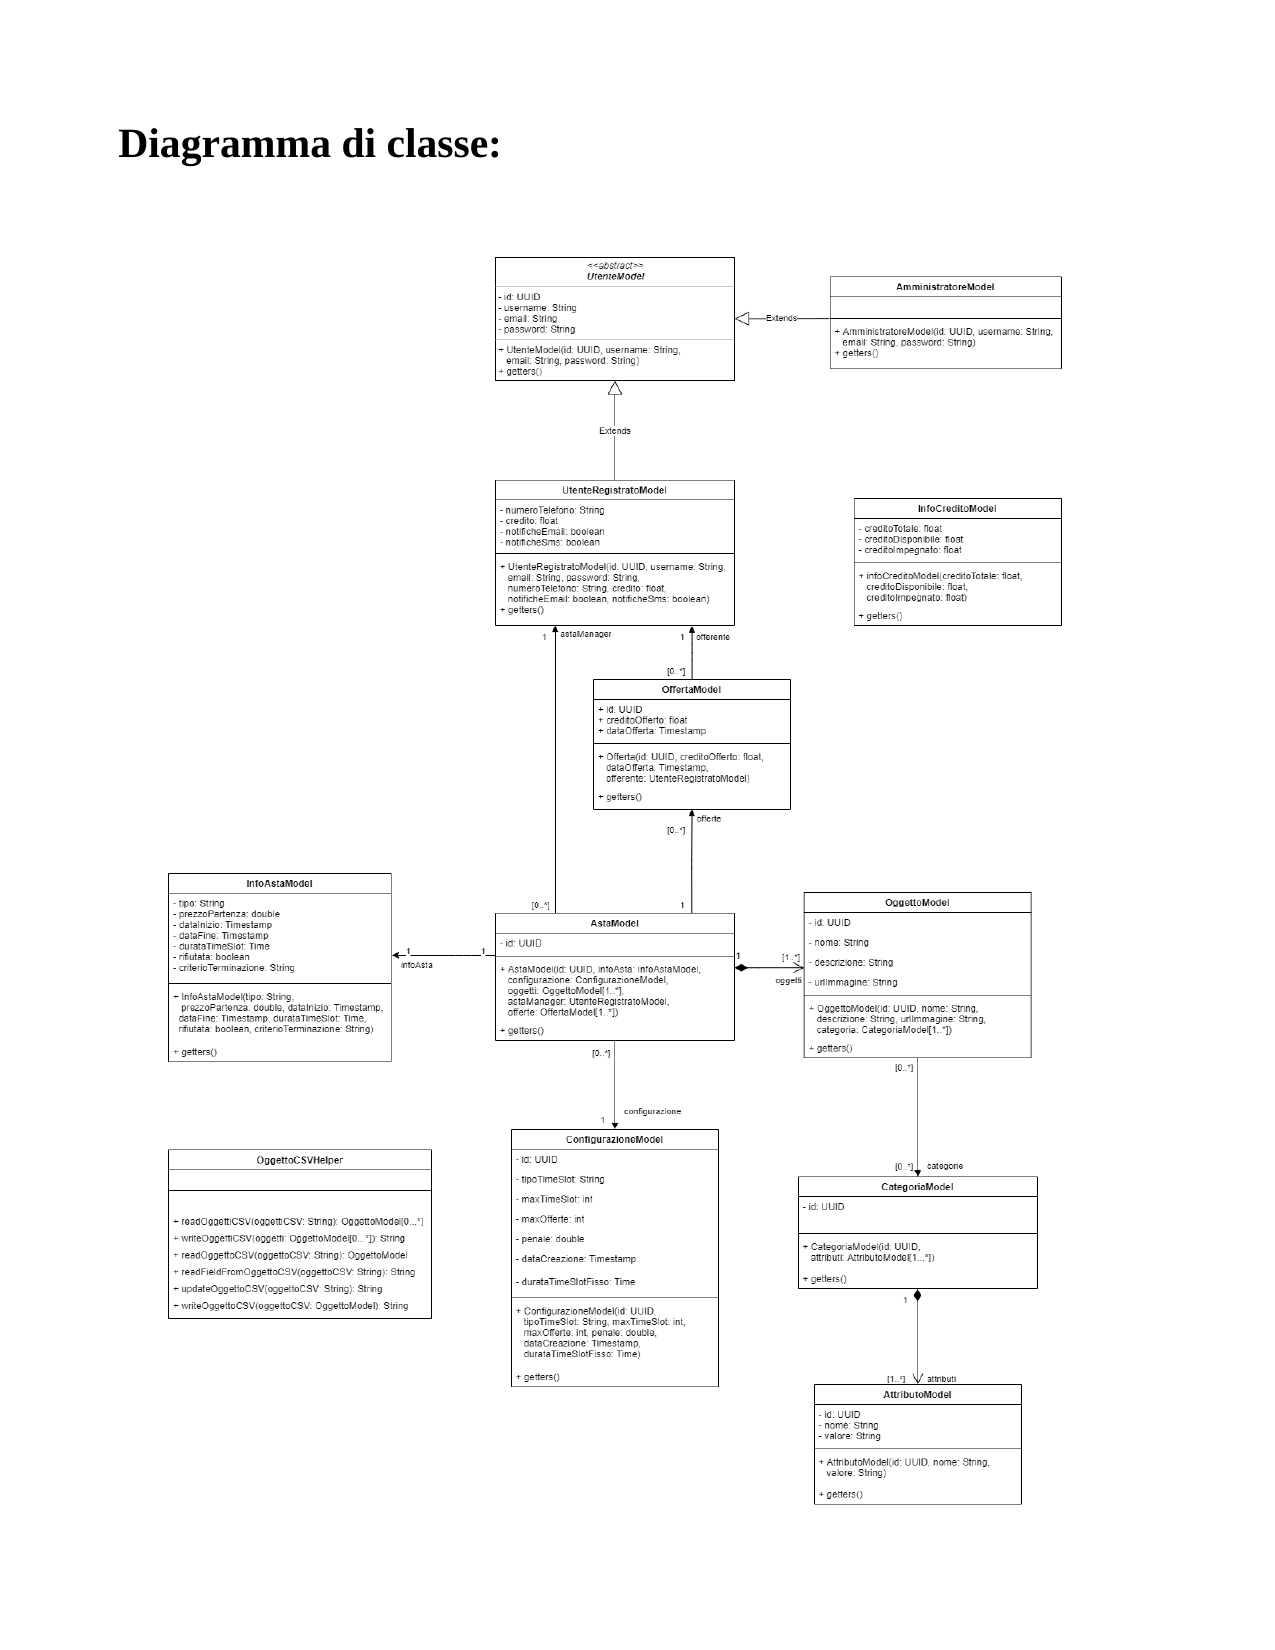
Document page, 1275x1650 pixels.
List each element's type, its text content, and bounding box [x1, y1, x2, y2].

picture [89, 257, 1129, 1534]
text Diagramma di classe: [118, 118, 1157, 166]
